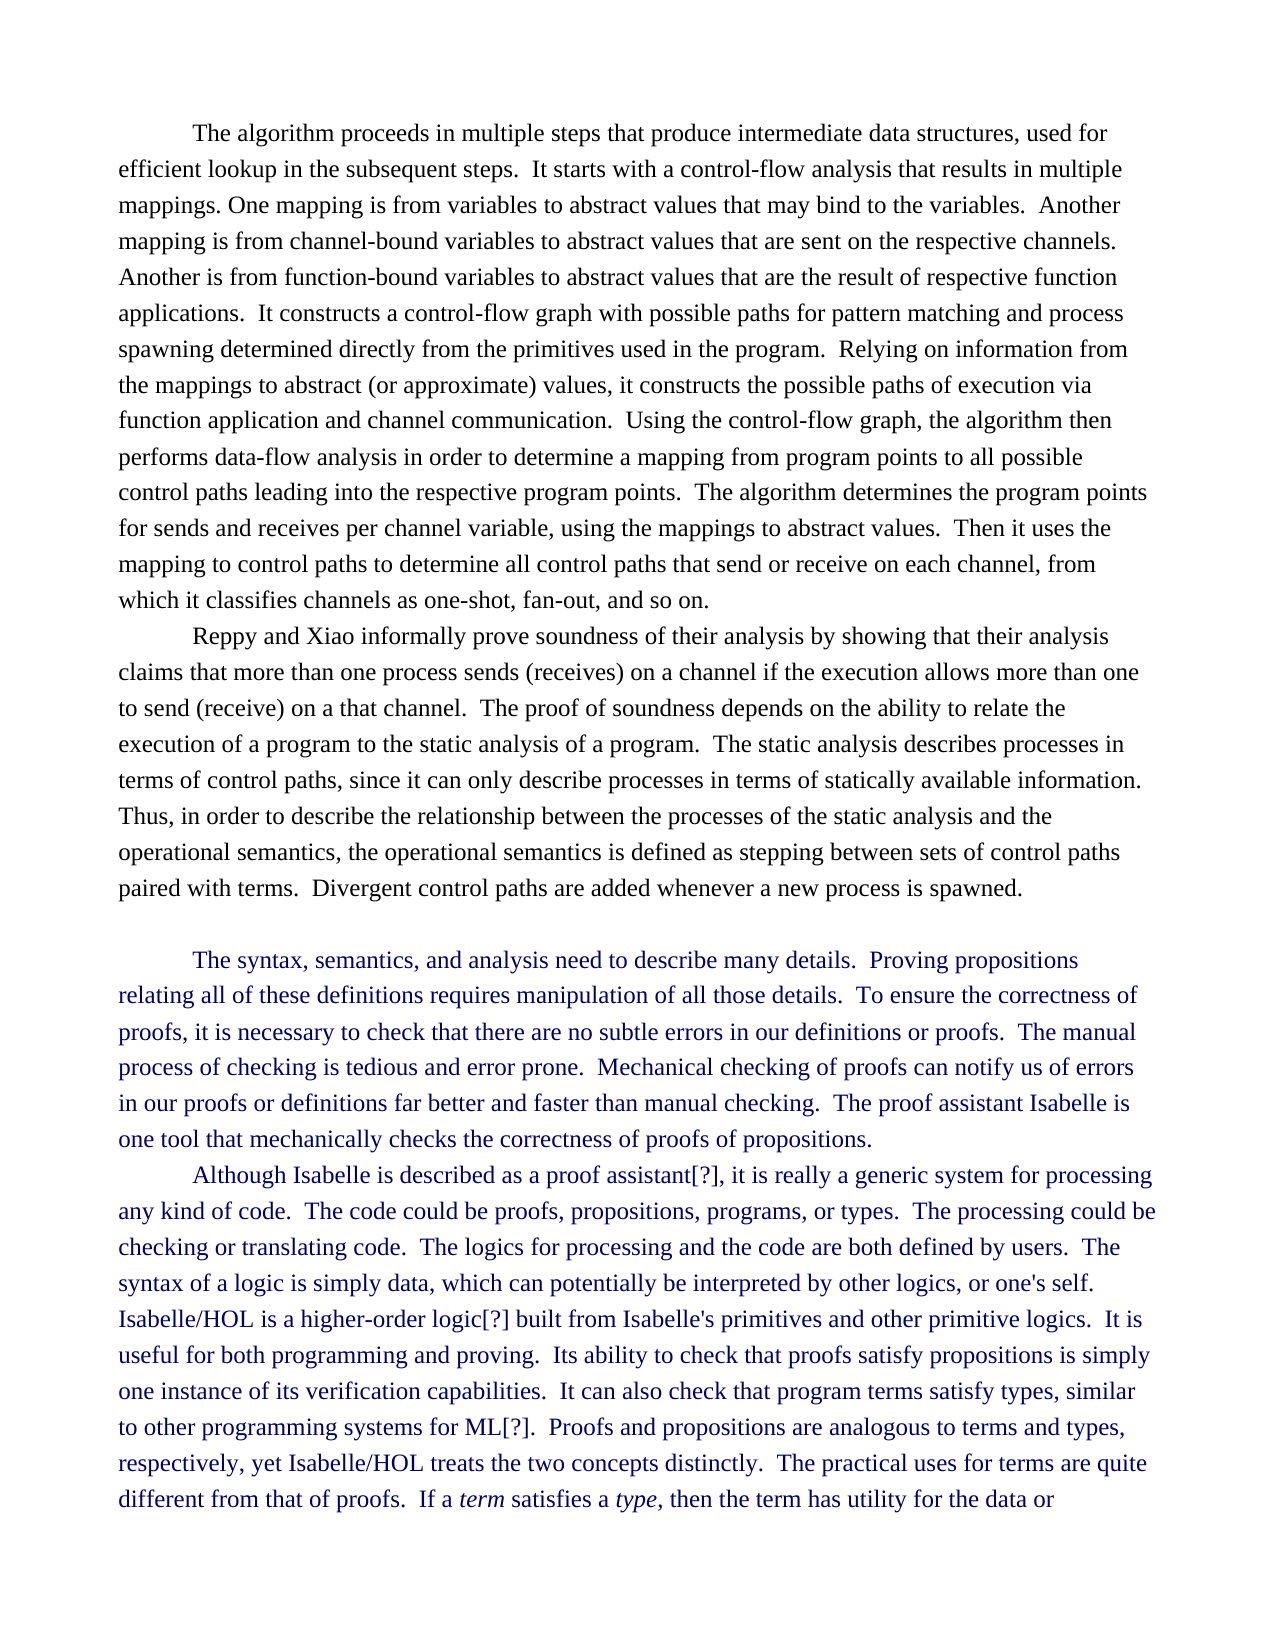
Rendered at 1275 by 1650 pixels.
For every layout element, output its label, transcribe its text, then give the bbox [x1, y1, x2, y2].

text The algorithm proceeds in multiple steps that produce intermediate data structures, used for efficient lookup in the subsequent steps. It starts with a control-flow analysis that results in multiple mappings. One mapping is from variables to abstract values that may bind to the variables. Another mapping is from channel-bound variables to abstract values that are sent on the respective channels. Another is from function-bound variables to abstract values that are the result of respective function applications. It constructs a control-flow graph with possible paths for pattern matching and process spawning determined directly from the primitives used in the program. Relying on information from the mappings to abstract (or approximate) values, it constructs the possible paths of execution via function application and channel communication. Using the control-flow graph, the algorithm then performs data-flow analysis in order to determine a mapping from program points to all possible control paths leading into the respective program points. The algorithm determines the program points for sends and receives per channel variable, using the mappings to abstract values. Then it uses the mapping to control paths to determine all control paths that send or receive on each channel, from which it classifies channels as one-shot, fan-out, and so on. [118, 118, 1157, 614]
text The syntax, semantics, and analysis need to describe many details. Proving propositions relating all of these definitions requires manipulation of all those details. To ensure the correctness of proofs, it is necessary to check that there are no subtle errors in our definitions or proofs. The manual process of checking is tedious and error prone. Mechanical checking of proofs can notify us of errors in our proofs or definitions far better and faster than manual checking. The proof assistant Isabelle is one tool that mechanically checks the correctness of proofs of propositions. [118, 945, 1157, 1153]
text Reppy and Xiao informally prove soundness of their analysis by showing that their analysis claims that more than one process sends (receives) on a channel if the execution allows more than one to send (receive) on a that channel. The proof of soundness depends on the ability to relate the execution of a program to the static analysis of a program. The static analysis describes processes in terms of control paths, since it can only describe processes in terms of statically available information. Thus, in order to describe the relationship between the processes of the static analysis and the operational semantics, the operational semantics is defined as stepping between sets of control paths paired with terms. Divergent control paths are added whenever a new process is spawned. [118, 621, 1157, 902]
text Although Isabelle is described as a proof assistant[?], it is really a generic system for processing any kind of code. The code could be proofs, propositions, programs, or types. The processing could be checking or translating code. The logics for processing and the code are both defined by users. The syntax of a logic is simply data, which can potentially be interpreted by other logics, or one's self. Isabelle/HOL is a higher-order logic[?] built from Isabelle's primitives and other primitive logics. It is useful for both programming and proving. Its ability to check that proofs satisfy propositions is simply one instance of its verification capabilities. It can also check that program terms satisfy types, similar to other programming systems for ML[?]. Proofs and propositions are analogous to terms and types, respectively, yet Isabelle/HOL treats the two concepts distinctly. The practical uses for terms are quite different from that of proofs. If a term satisfies a type, then the term has utility for the data or [118, 1160, 1157, 1512]
